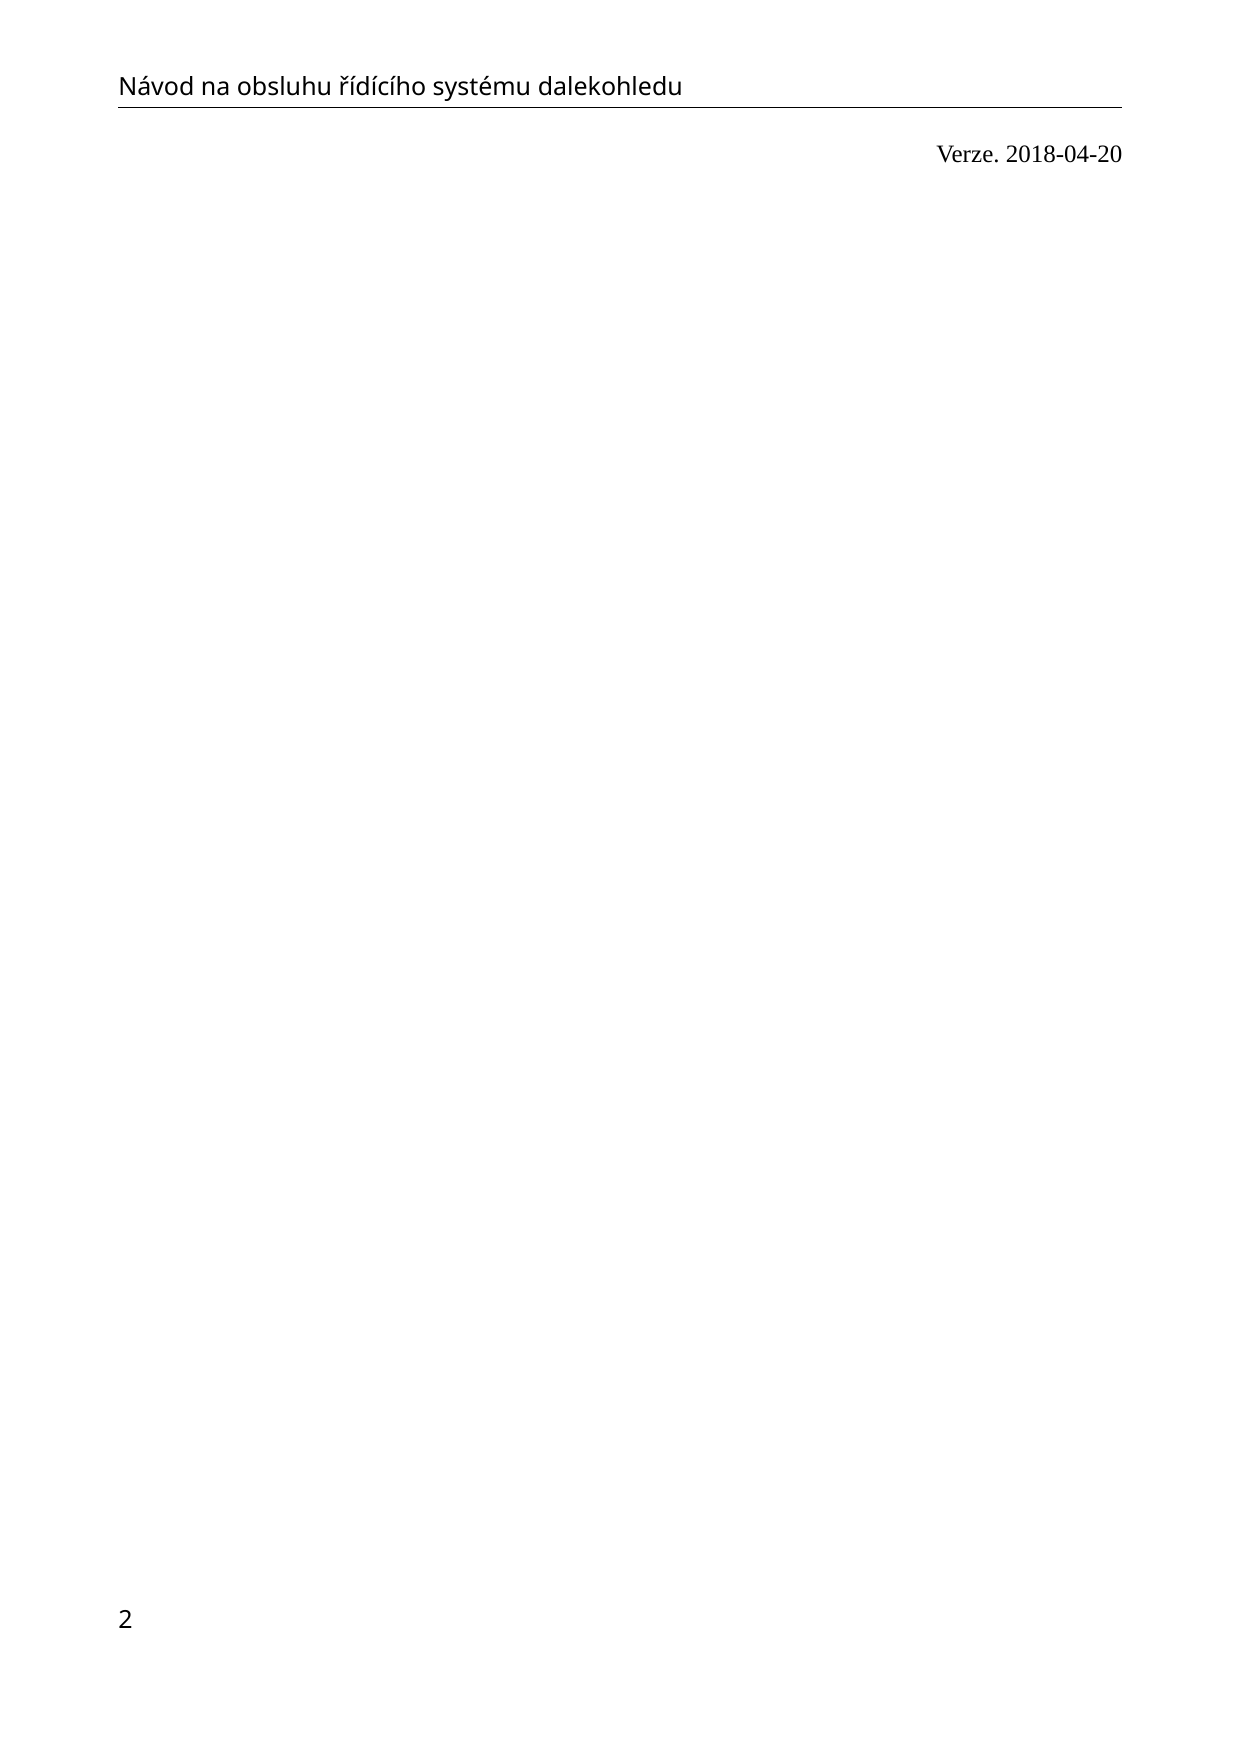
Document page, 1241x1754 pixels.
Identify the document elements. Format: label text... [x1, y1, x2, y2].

text Verze. 2018-04-20 [118, 139, 1122, 168]
